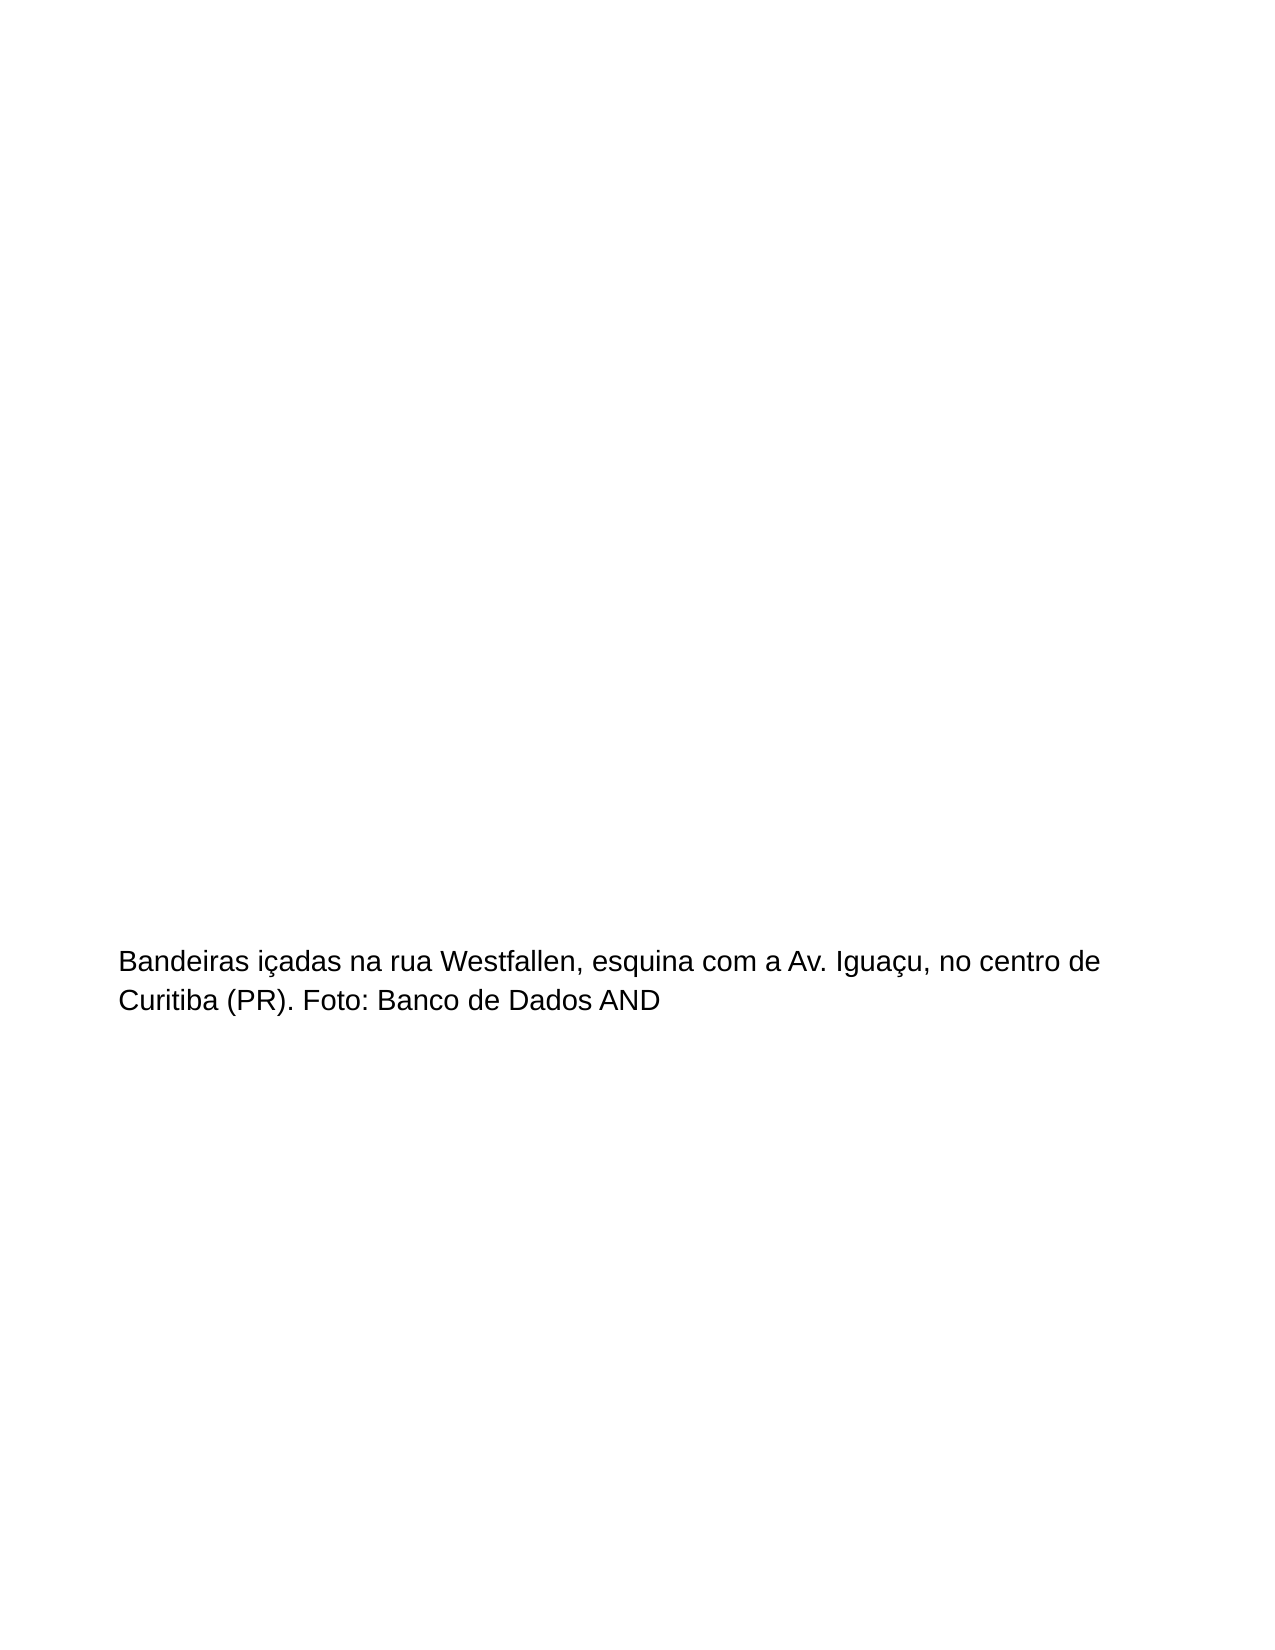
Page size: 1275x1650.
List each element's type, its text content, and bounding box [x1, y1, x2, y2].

text Bandeiras içadas na rua Westfallen, esquina com a Av. Iguaçu, no centro de Curitiba (PR). Foto: Banco de Dados AND [118, 944, 1157, 1016]
